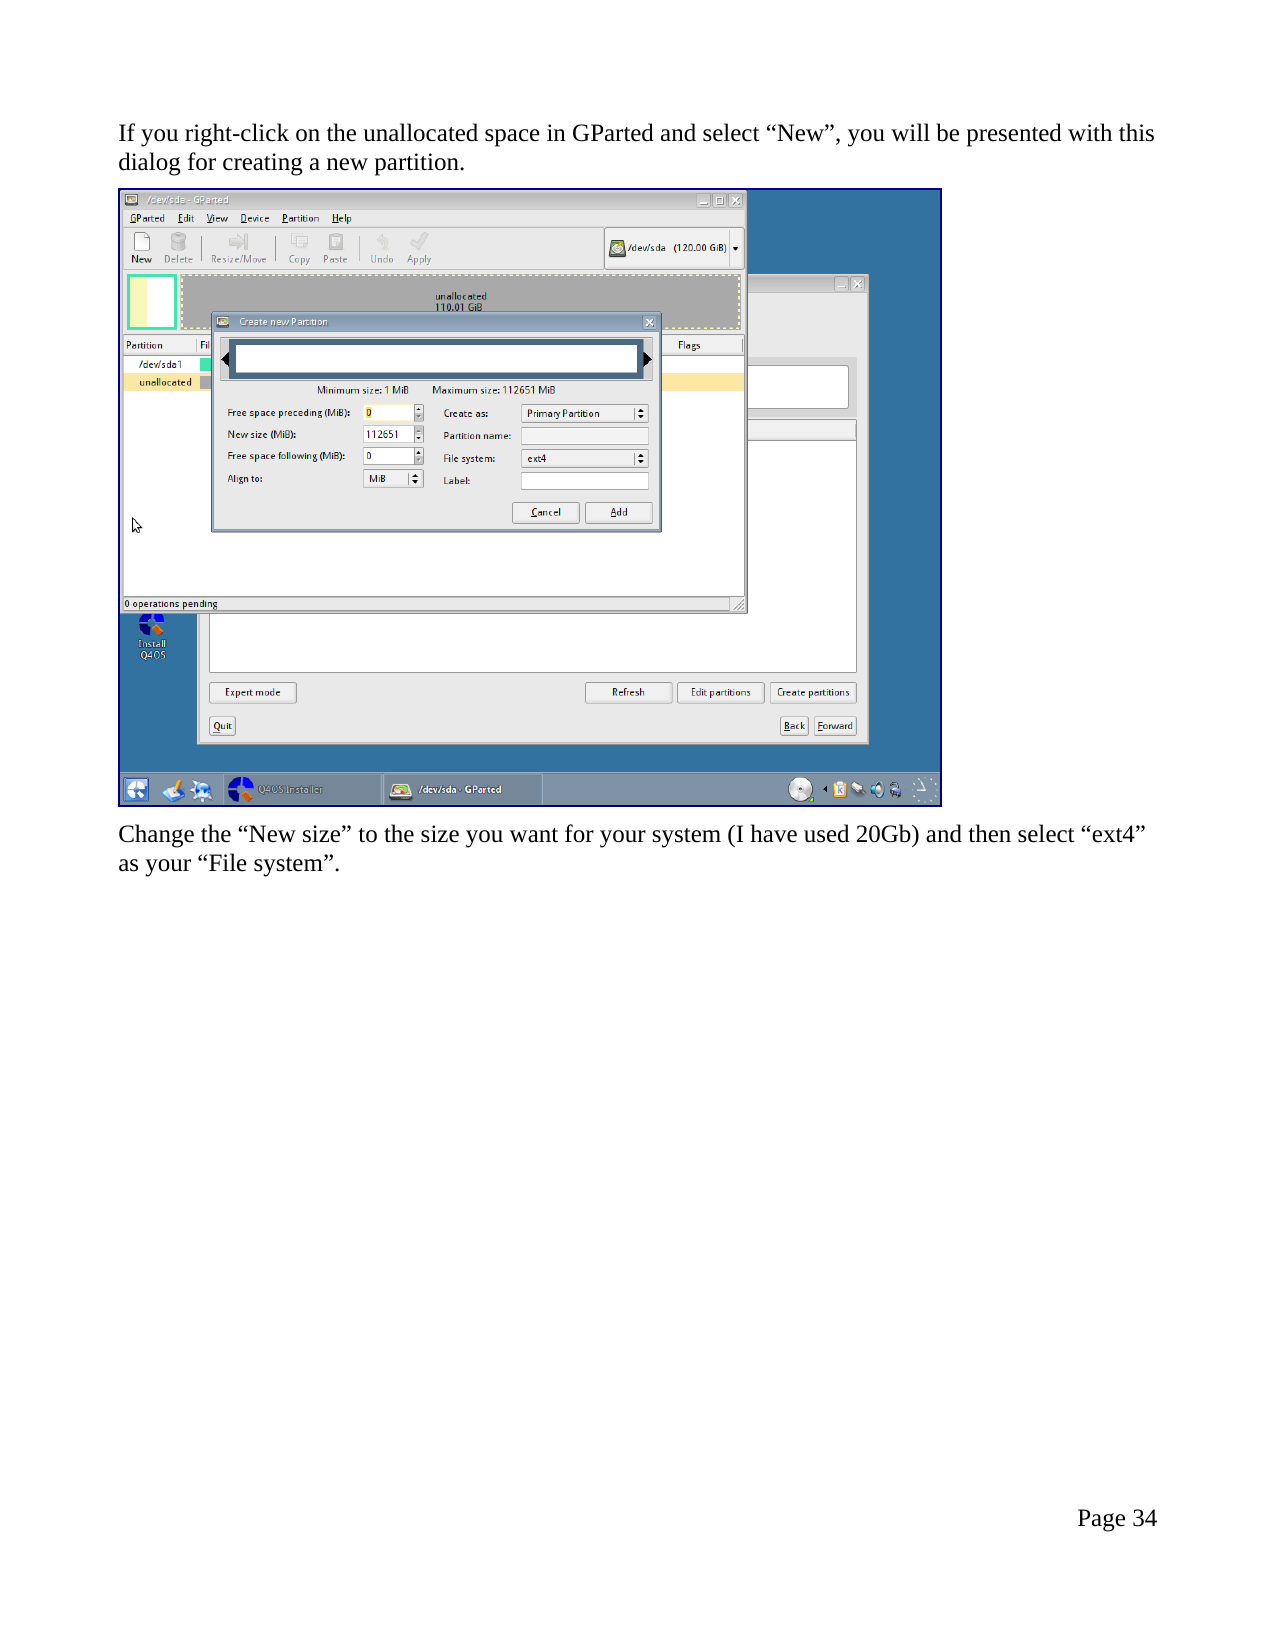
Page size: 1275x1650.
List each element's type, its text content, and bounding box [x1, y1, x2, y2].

picture [120, 190, 940, 805]
text Change the “New size” to the size you want for your system (I have used 20Gb) and then select “ext4” as your “File system”. [118, 819, 1157, 877]
text If you right-click on the unallocated space in GParted and select “New”, you will be presented with this dialog for creating a new partition. [118, 118, 1157, 176]
